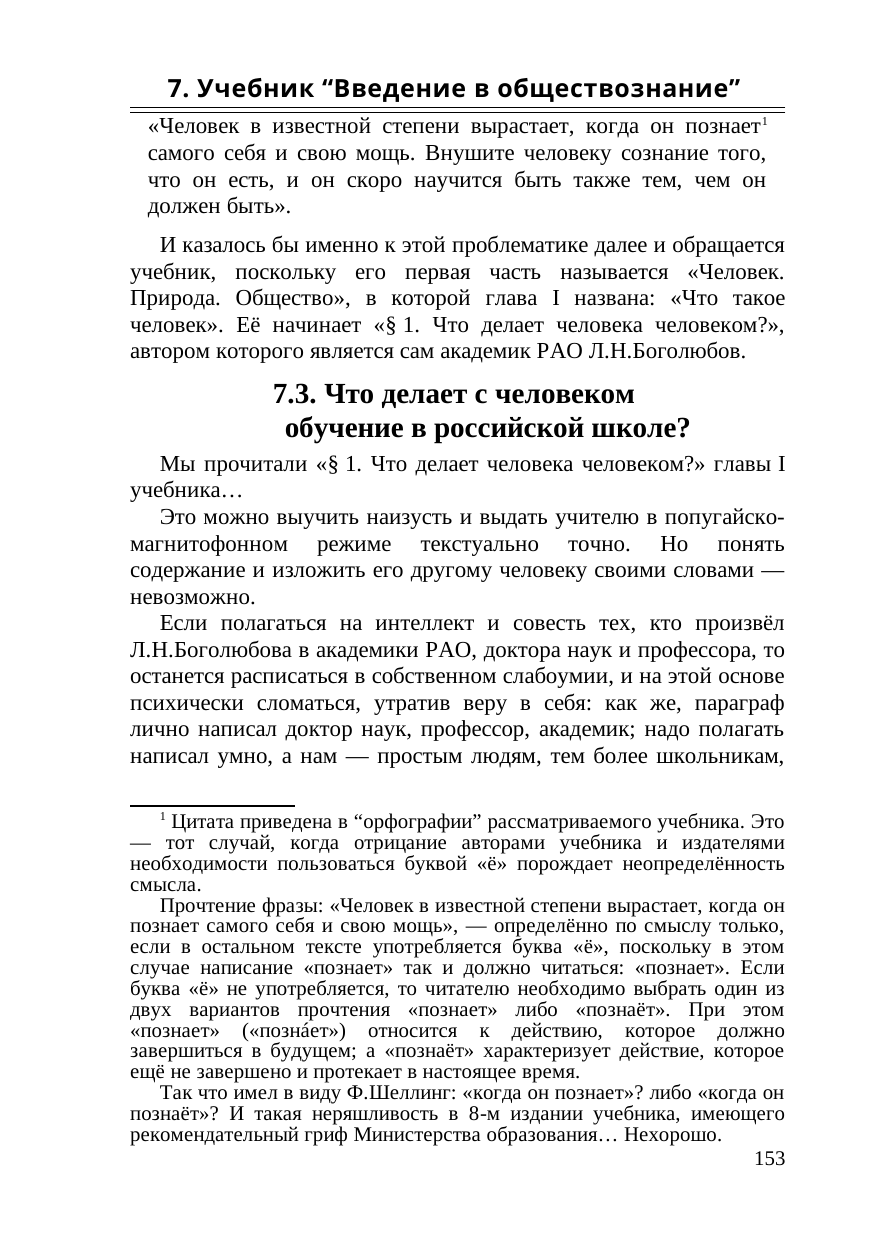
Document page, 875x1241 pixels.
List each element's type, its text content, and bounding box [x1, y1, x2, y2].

text Это можно выучить наизусть и выдать учителю в попугайско-магнитофонном режиме текстуально точно. Но понять содержание и изложить его другому человеку своими словами — невозможно. [130, 503, 785, 609]
text «Человек в известной степени вырастает, когда он познает самого себя и свою мощь. Внушите человеку сознание того, что он есть, и он скоро научится быть также тем, чем он должен быть». [148, 113, 768, 218]
text Так что имел в виду Ф.Шеллинг: «когда он познает»? либо «когда он познаёт»? И такая неряшливость в 8‑м издании учебника, имеющего рекомендательный гриф Министерства образования… Нехорошо. [130, 1083, 785, 1145]
text Прочтение фразы: «Человек в известной степени вырастает, когда он познает самого себя и свою мощь», — определённо по смыслу только, если в остальном тексте употребляется буква «ё», поскольку в этом случае написание «познает» так и должно читаться: «познает». Если буква «ё» не употребляется, то читателю необходимо выбрать один из двух вариантов прочтения «познает» либо «познаёт». При этом «познает» («познáет») относится к действию, которое должно завершиться в будущем; а «познаёт» характеризует действие, которое ещё не завершено и протекает в настоящее время. [130, 895, 785, 1083]
subtitle 7.3. Что делает с человеком обучение в российской школе? [130, 376, 785, 443]
text И казалось бы именно к этой проблематике далее и обращается учебник, поскольку его первая часть называется «Человек. Природа. Общество», в которой глава I названа: «Что такое человек». Её начинает «§ 1. Что делает человека человеком?», автором которого является сам академик РАО Л.Н.Боголюбов. [130, 231, 785, 364]
text Если полагаться на интеллект и совесть тех, кто произвёл Л.Н.Боголюбова в академики РАО, доктора наук и профессора, то останется расписаться в собственном слабоумии, и на этой основе психически сломаться, утратив веру в себя: как же, параграф лично написал доктор наук, профессор, академик; надо полагать написал умно, а нам — простым людям, тем более школьникам, [130, 609, 785, 768]
text Мы прочитали «§ 1. Что делает человека человеком?» главы I учебника… [130, 450, 785, 503]
text Цитата приведена в “орфографии” рассматриваемого учебника. Это — тот случай, когда отрицание авторами учебника и издателями необходимости пользоваться буквой «ё» порождает неопределённость смысла. [130, 812, 785, 895]
